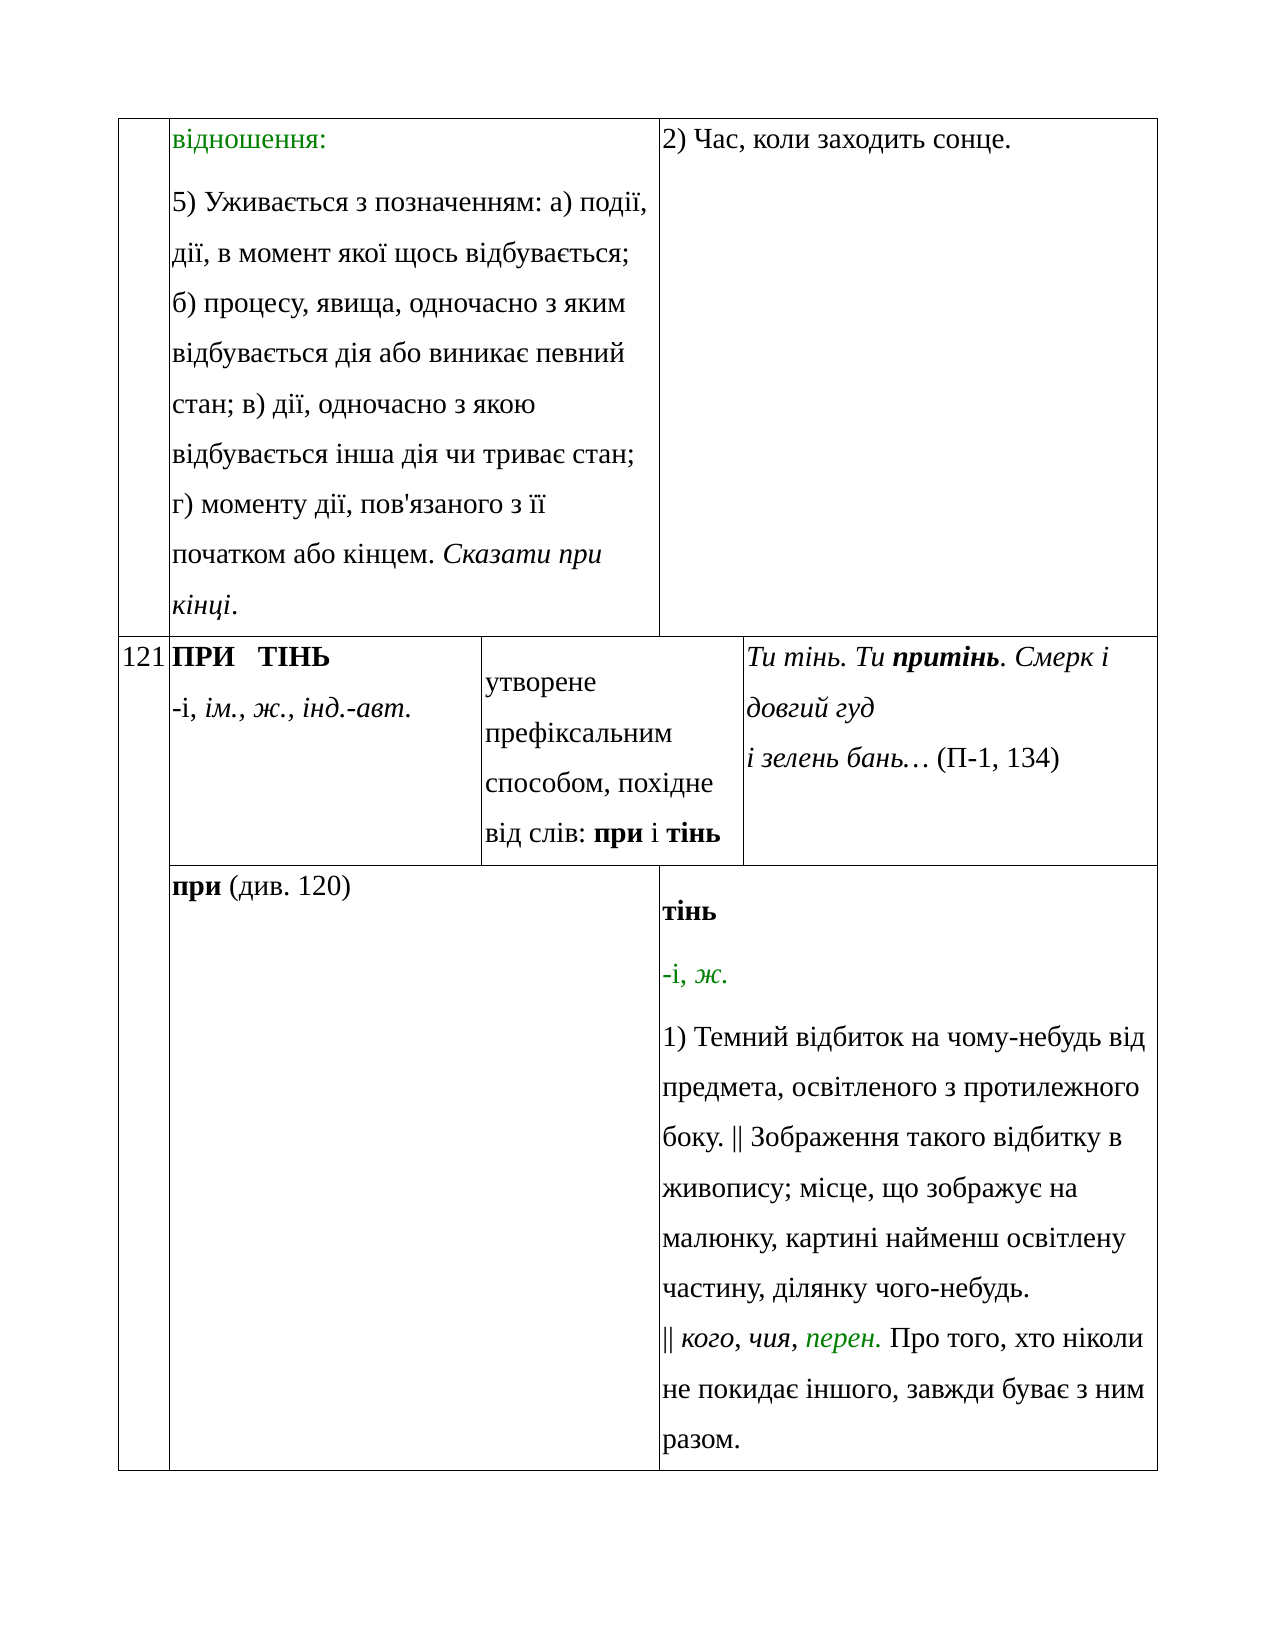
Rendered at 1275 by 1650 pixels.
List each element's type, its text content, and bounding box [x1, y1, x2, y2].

table_cell тінь -і, ж. 1) Темний відбиток на чому-небудь від предмета, освітленого з протилежного боку. || Зображення такого відбитку в живопису; місце, що зображує на малюнку, картині найменш освітлену частину, ділянку чого-небудь. || кого, чия, перен. Про того, хто ніколи не покидає іншого, завжди буває з ним разом. [660, 866, 1157, 1470]
table_cell 121 [119, 637, 169, 1470]
table_cell Притінь -і, ім., ж., інд.-авт. [170, 637, 481, 864]
table_cell [119, 119, 169, 636]
table_cell 2) Час, коли заходить сонце. [660, 119, 1157, 636]
table_cell утворене префіксальним способом, похідне від слів: при і тінь [482, 637, 743, 864]
table_cell відношення: 5) Уживається з позначенням: а) події, дії, в момент якої щось відбувається; б) процесу, явища, одночасно з яким відбувається дія або виникає певний стан; в) дії, одночасно з якою відбувається інша дія чи триває стан; г) моменту дії, пов'язаного з її початком або кінцем. Сказати при кінці. [170, 119, 659, 636]
table_cell Ти тінь. Ти притінь. Смерк і довгий гуд і зелень бань… (П‑1, 134) [744, 637, 1157, 864]
table_cell при (див. 120) [170, 866, 659, 1470]
